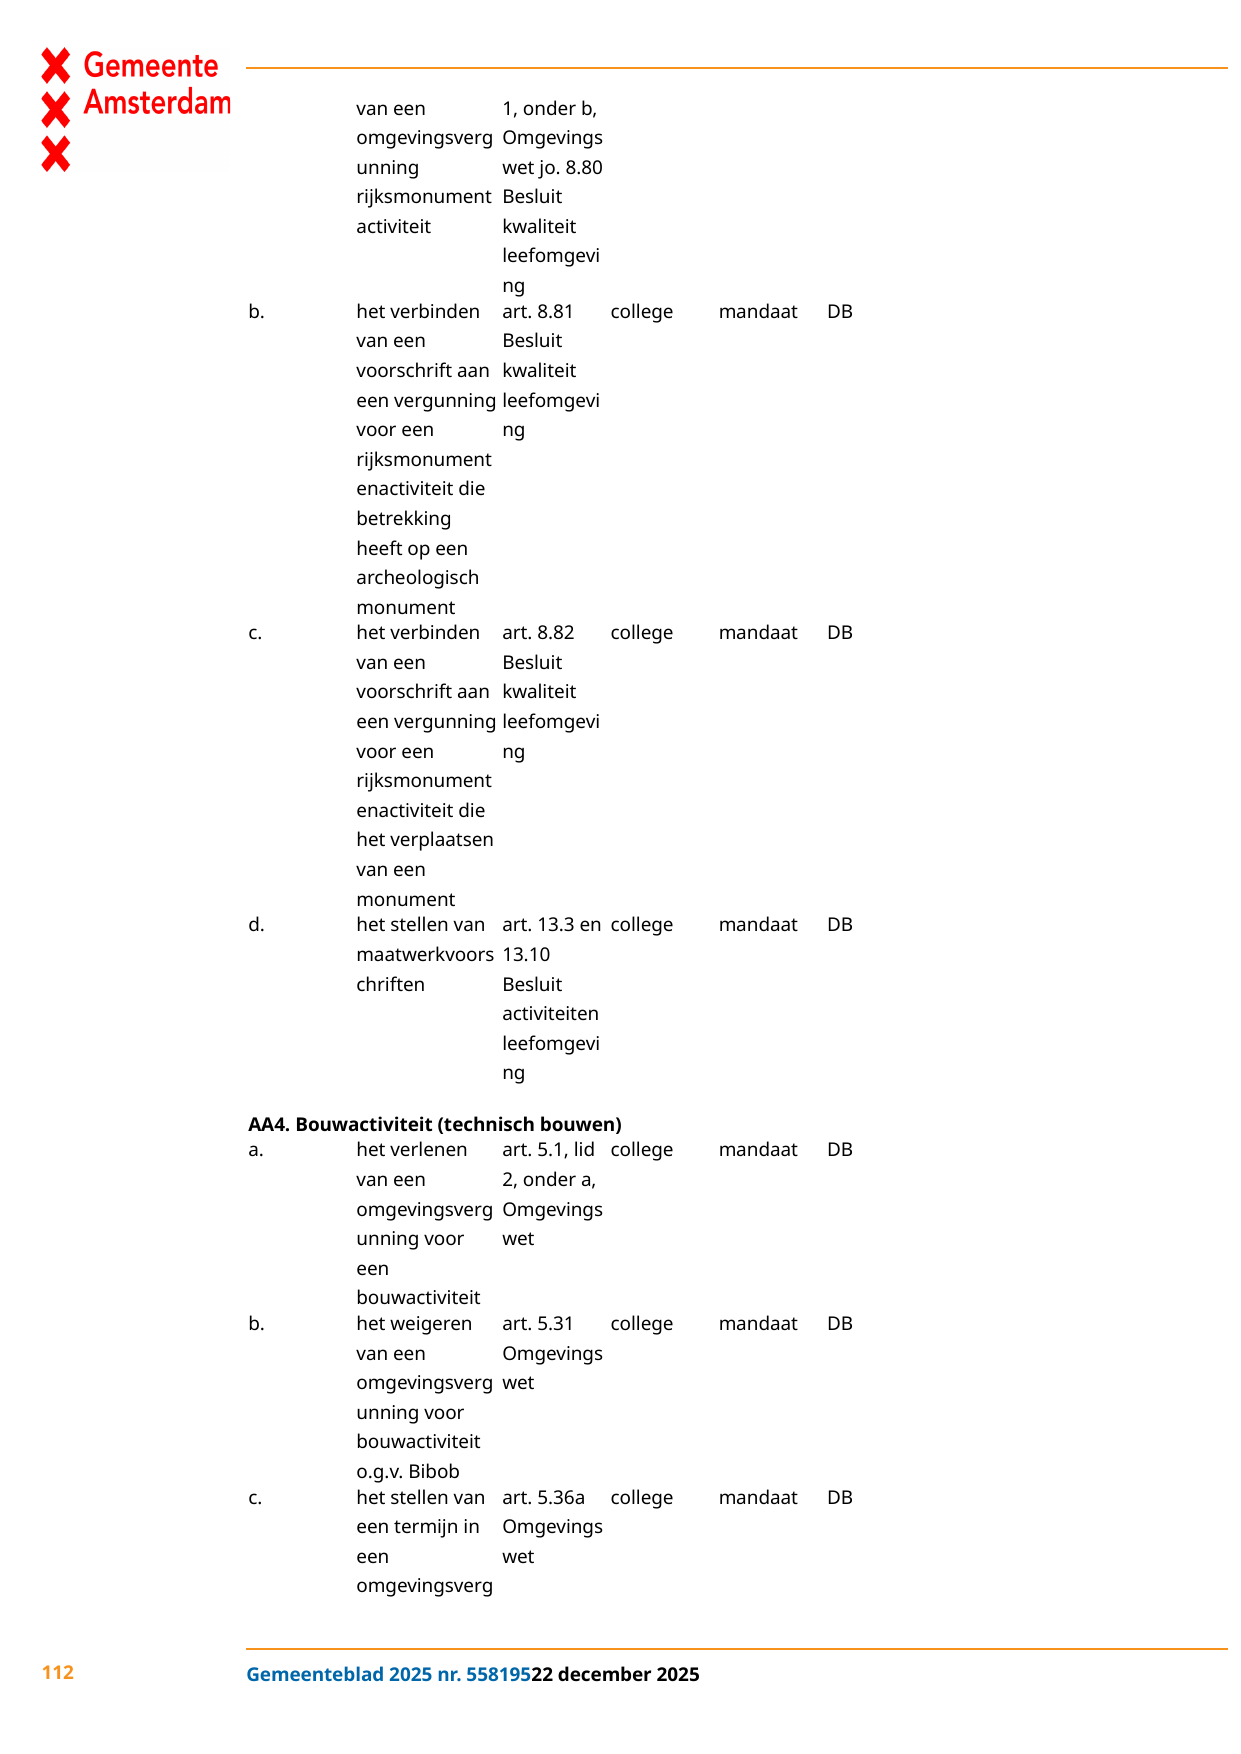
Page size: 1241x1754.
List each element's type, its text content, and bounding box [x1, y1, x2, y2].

table_cell [610, 95, 718, 298]
table_cell DB [827, 298, 935, 619]
table_cell [935, 912, 1152, 1085]
table_cell art. 5.31 Omgevingswet [502, 1310, 610, 1484]
table_cell het stellen van maatwerkvoorschriften [356, 912, 502, 1085]
table_cell mandaat [719, 1484, 827, 1598]
table_cell mandaat [719, 1310, 827, 1484]
table_cell b. [248, 1310, 356, 1484]
table_cell DB [827, 1137, 935, 1310]
table_cell art. 8.82 Besluit kwaliteit leefomgeving [502, 620, 610, 912]
table_cell c. [248, 1484, 356, 1598]
table_cell mandaat [719, 620, 827, 912]
table_cell college [610, 912, 718, 1085]
table_cell [935, 298, 1152, 619]
picture [41, 47, 231, 172]
table_cell art. 8.81 Besluit kwaliteit leefomgeving [502, 298, 610, 619]
table_cell het verbinden van een voorschrift aan een vergunning voor een rijksmonumentenactiviteit die betrekking heeft op een archeologisch monument [356, 298, 502, 619]
table_cell 1, onder b, Omgevingswet jo. 8.80 Besluit kwaliteit leefomgeving [502, 95, 610, 298]
table_cell [935, 1484, 1152, 1598]
table_cell van een omgevingsvergunning rijksmonumentactiviteit [356, 95, 502, 298]
table_cell b. [248, 298, 356, 619]
table_cell [248, 1085, 356, 1111]
table_cell DB [827, 1484, 935, 1598]
table_cell [935, 1310, 1152, 1484]
table_cell [935, 95, 1152, 298]
table_cell a. [248, 1137, 356, 1310]
table_cell [935, 1137, 1152, 1310]
table_cell college [610, 1484, 718, 1598]
table_cell art. 5.36a Omgevingswet [502, 1484, 610, 1598]
table_cell [827, 1085, 935, 1111]
table_cell het verlenen van een omgevingsvergunning voor een bouwactiviteit [356, 1137, 502, 1310]
table_cell [356, 1085, 502, 1111]
table_cell het weigeren van een omgevingsvergunning voor bouwactiviteit o.g.v. Bibob [356, 1310, 502, 1484]
table_cell DB [827, 912, 935, 1085]
table_cell college [610, 298, 718, 619]
table_cell DB [827, 1310, 935, 1484]
table_cell d. [248, 912, 356, 1085]
table_cell DB [827, 620, 935, 912]
table_cell mandaat [719, 298, 827, 619]
table_cell college [610, 620, 718, 912]
table_cell c. [248, 620, 356, 912]
table_cell mandaat [719, 1137, 827, 1310]
table_cell college [610, 1137, 718, 1310]
table_cell [719, 1085, 827, 1111]
table_cell art. 5.1, lid 2, onder a, Omgevingswet [502, 1137, 610, 1310]
table_cell [502, 1085, 610, 1111]
table_cell AA4. Bouwactiviteit (technisch bouwen) [248, 1111, 1152, 1137]
table_cell het verbinden van een voorschrift aan een vergunning voor een rijksmonumentenactiviteit die het verplaatsen van een monument [356, 620, 502, 912]
table_cell [827, 95, 935, 298]
table_cell [935, 1085, 1152, 1111]
table_cell [935, 620, 1152, 912]
table_cell mandaat [719, 912, 827, 1085]
table_cell [719, 95, 827, 298]
table_cell het stellen van een termijn in een omgevingsverg [356, 1484, 502, 1598]
table_cell [610, 1085, 718, 1111]
table_cell art. 13.3 en 13.10 Besluit activiteiten leefomgeving [502, 912, 610, 1085]
table_cell [248, 95, 356, 298]
table_cell college [610, 1310, 718, 1484]
